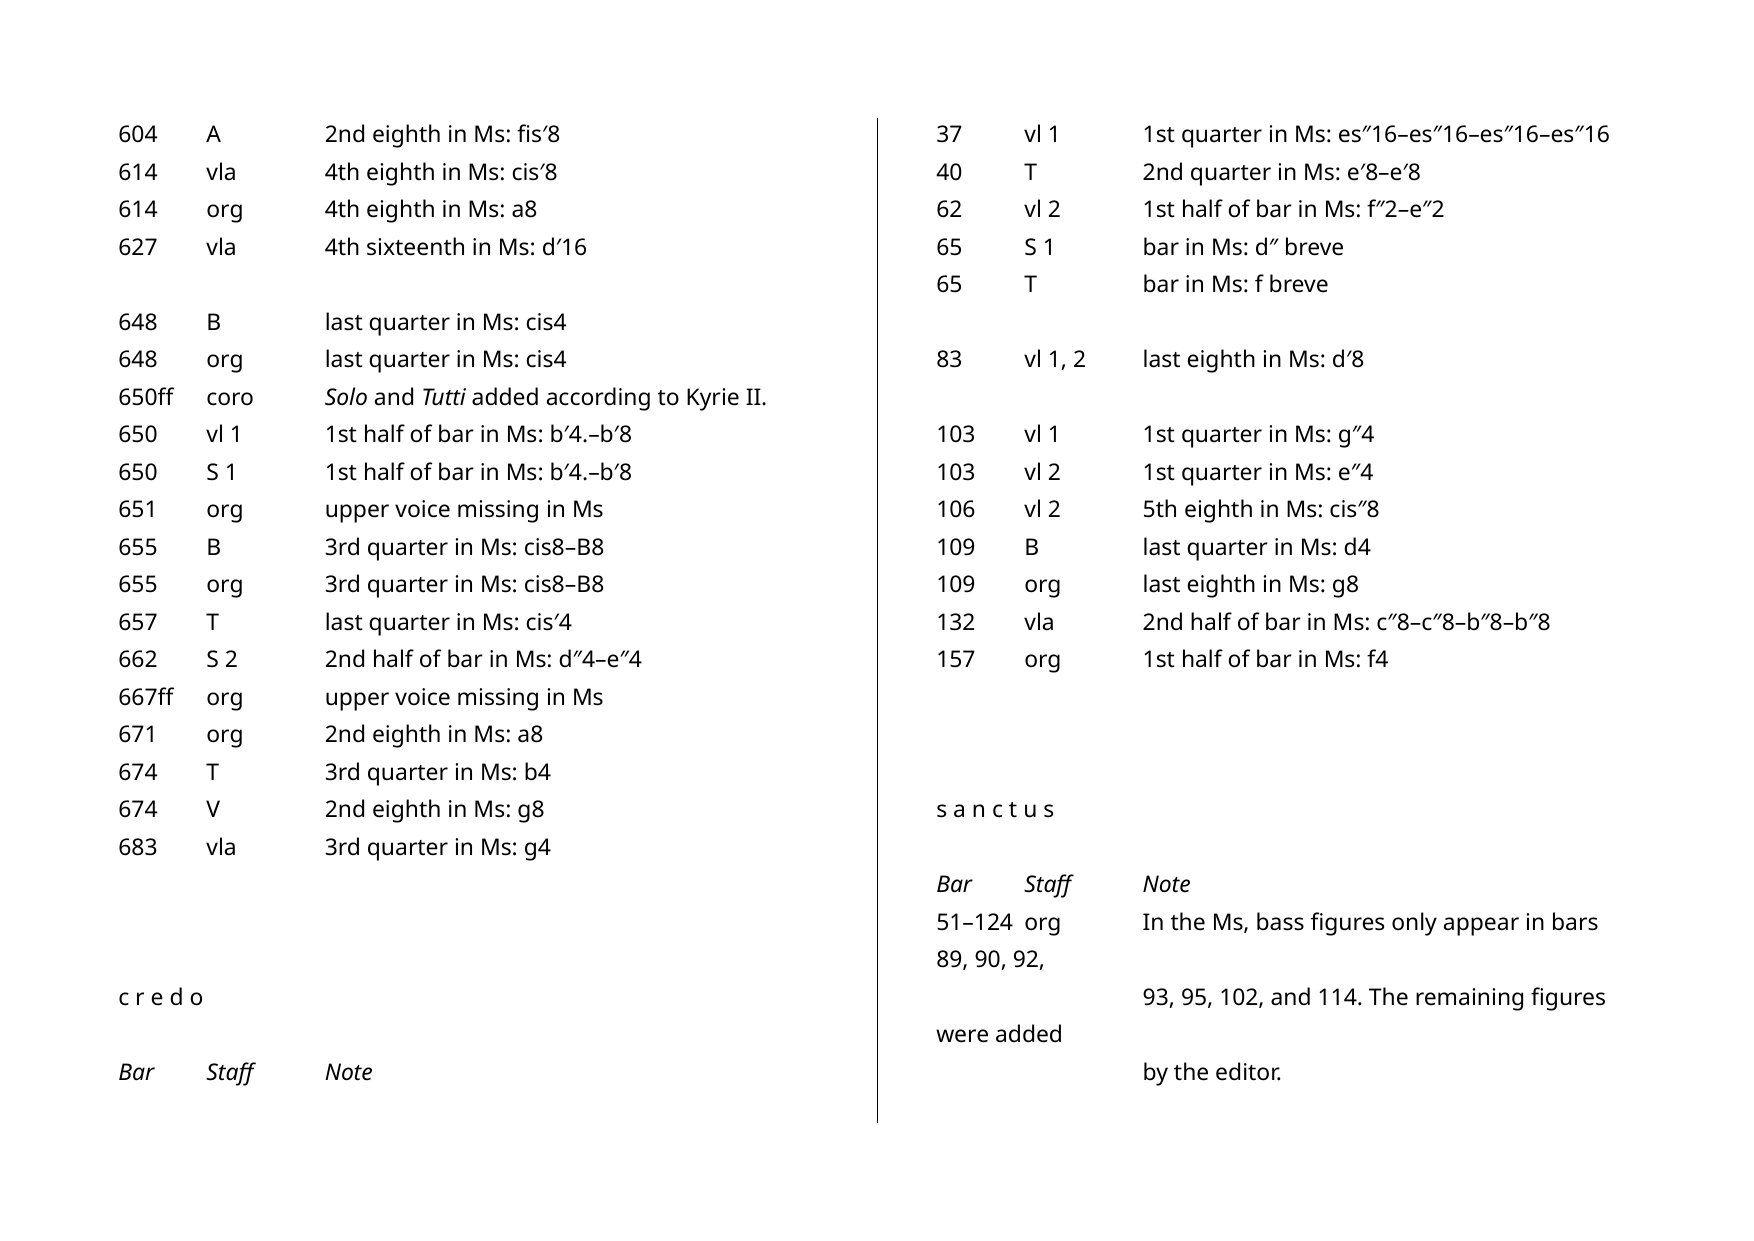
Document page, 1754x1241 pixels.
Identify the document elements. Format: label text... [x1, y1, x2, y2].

text 37 vl 1 1st quarter in Ms: es″16–es″16–es″16–es″16 40 T 2nd quarter in Ms: e′8–e′8 62 vl 2 1st half of bar in Ms: f″2–e″2 65 S 1 bar in Ms: d″ breve 65 T bar in Ms: f breve 83 vl 1, 2 last eighth in Ms: d′8 103 vl 1 1st quarter in Ms: g″4 103 vl 2 1st quarter in Ms: e″4 106 vl 2 5th eighth in Ms: cis″8 109 B last quarter in Ms: d4 109 org last eighth in Ms: g8 132 vla 2nd half of bar in Ms: c″8–c″8–b″8–b″8 157 org 1st half of bar in Ms: f4 s a n c t u s [936, 118, 1636, 824]
text 604 A 2nd eighth in Ms: fis′8 614 vla 4th eighth in Ms: cis′8 614 org 4th eighth in Ms: a8 627 vla 4th sixteenth in Ms: d′16 648 B last quarter in Ms: cis4 648 org last quarter in Ms: cis4 650ff coro Solo and Tutti added according to Kyrie II. 650 vl 1 1st half of bar in Ms: b′4.–b′8 650 S 1 1st half of bar in Ms: b′4.–b′8 651 org upper voice missing in Ms 655 B 3rd quarter in Ms: cis8–B8 655 org 3rd quarter in Ms: cis8–B8 657 T last quarter in Ms: cis′4 662 S 2 2nd half of bar in Ms: d″4–e″4 667ff org upper voice missing in Ms 671 org 2nd eighth in Ms: a8 674 T 3rd quarter in Ms: b4 674 V 2nd eighth in Ms: g8 683 vla 3rd quarter in Ms: g4 c r e d o [118, 118, 818, 1012]
text Bar Staff Note [118, 1056, 818, 1087]
text Bar Staff Note 51–124 org In the Ms, bass figures only appear in bars 89, 90, 92, 93, 95, 102, and 114. The remaining figures were added by the editor. [936, 868, 1636, 1087]
